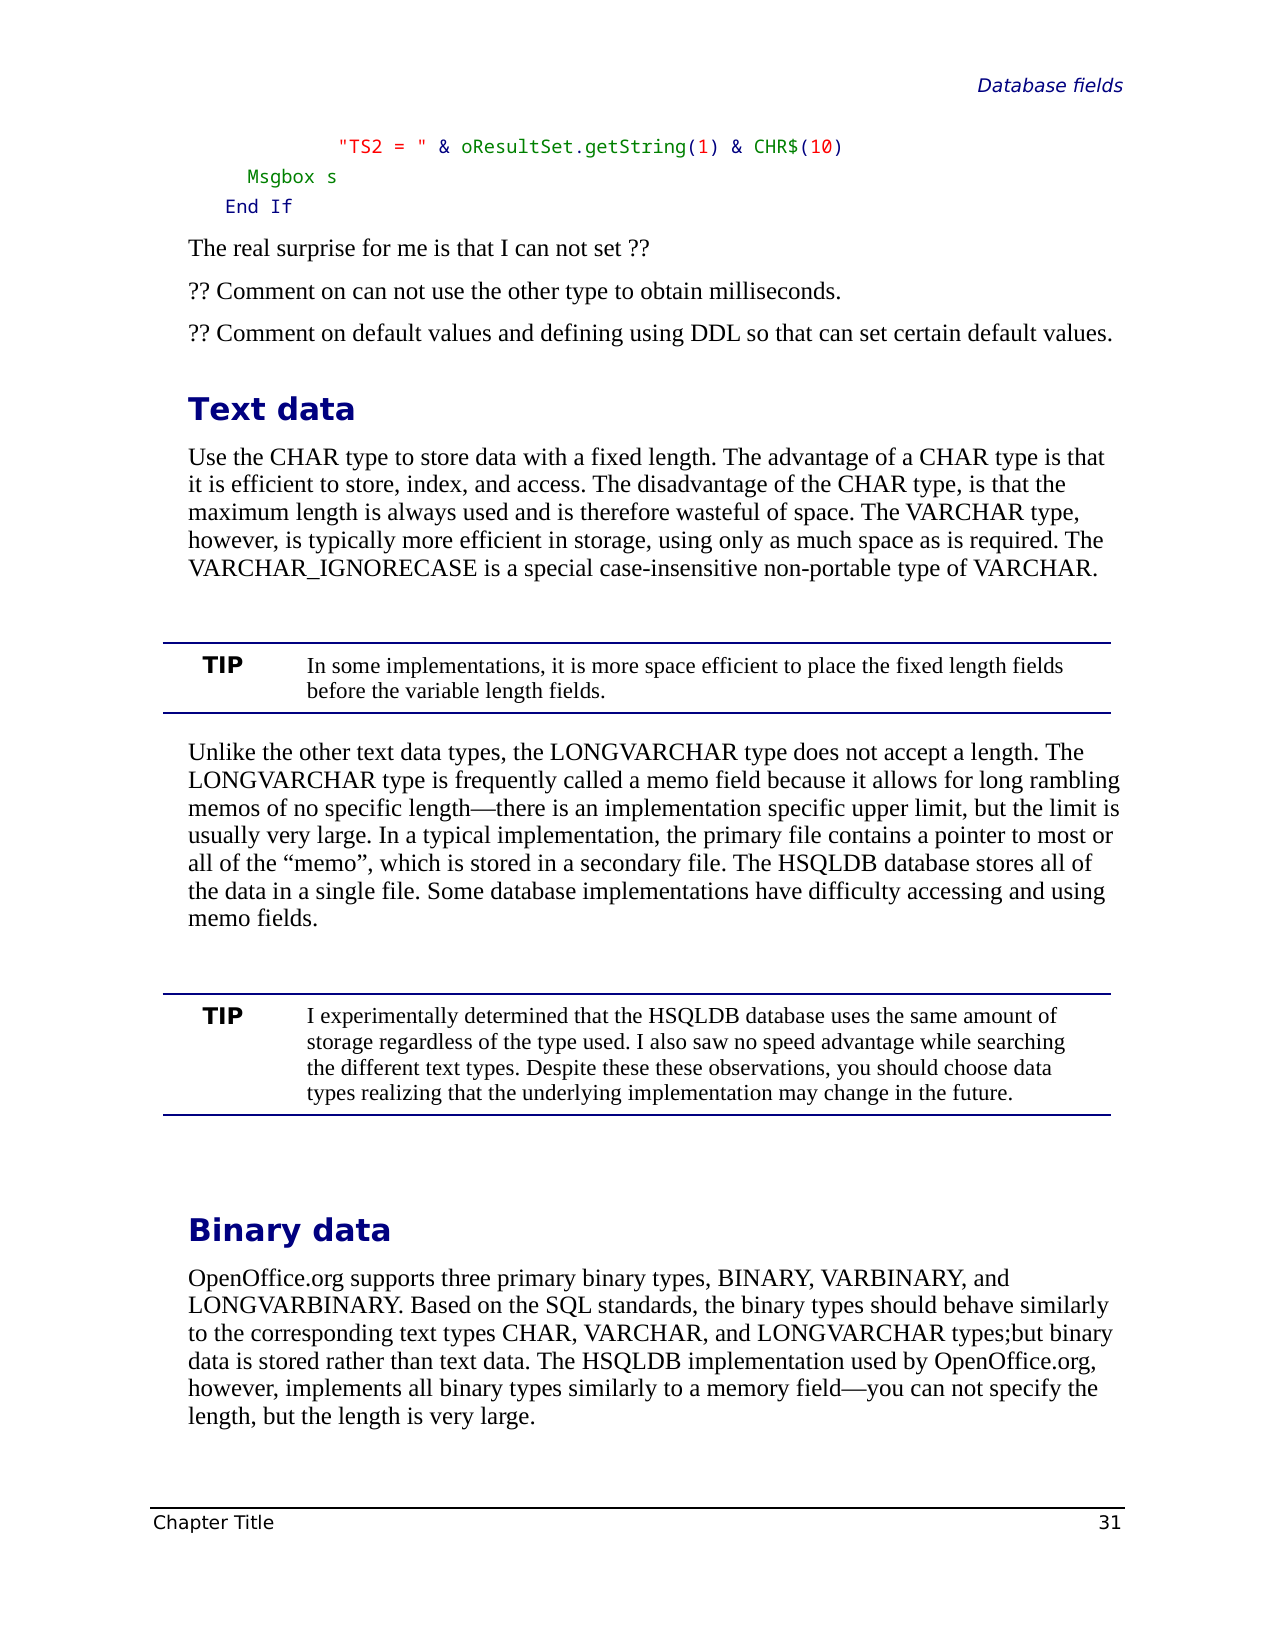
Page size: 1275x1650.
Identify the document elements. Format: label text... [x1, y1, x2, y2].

table_header TIP [163, 644, 283, 712]
table_header I experimentally determined that the HSQLDB database uses the same amount of storage regardless of the type used. I also saw no speed advantage while searching the different text types. Despite these these observations, you should choose data types realizing that the underlying implementation may change in the future. [283, 995, 1111, 1114]
subtitle Binary data [188, 1213, 1125, 1249]
text The real surprise for me is that I can not set ?? [188, 234, 1125, 262]
subtitle Text data [188, 392, 1125, 428]
text "TS2 = " & oResultSet.getString(1) & CHR$(10) [225, 134, 1050, 159]
text Unlike the other text data types, the LONGVARCHAR type does not accept a length. The LONGVARCHAR type is frequently called a memo field because it allows for long rambling memos of no specific length—there is an implementation specific upper limit, but the limit is usually very large. In a typical implementation, the primary file contains a pointer to most or all of the “memo”, which is stored in a secondary file. The HSQLDB database stores all of the data in a single file. Some database implementations have difficulty accessing and using memo fields. [188, 738, 1125, 932]
text End If [225, 194, 1050, 219]
text Msgbox s [225, 164, 1050, 189]
table_header TIP [163, 995, 283, 1114]
text Use the CHAR type to store data with a fixed length. The advantage of a CHAR type is that it is efficient to store, index, and access. The disadvantage of the CHAR type, is that the maximum length is always used and is therefore wasteful of space. The VARCHAR type, however, is typically more efficient in storage, using only as much space as is required. The VARCHAR_IGNORECASE is a special case-insensitive non-portable type of VARCHAR. [188, 443, 1125, 581]
text ?? Comment on can not use the other type to obtain milliseconds. [188, 277, 1125, 304]
text ?? Comment on default values and defining using DDL so that can set certain default values. [188, 319, 1125, 347]
table_header In some implementations, it is more space efficient to place the fixed length fields before the variable length fields. [283, 644, 1111, 712]
text OpenOffice.org supports three primary binary types, BINARY, VARBINARY, and LONGVARBINARY. Based on the SQL standards, the binary types should behave similarly to the corresponding text types CHAR, VARCHAR, and LONGVARCHAR types;but binary data is stored rather than text data. The HSQLDB implementation used by OpenOffice.org, however, implements all binary types similarly to a memory field—you can not specify the length, but the length is very large. [188, 1264, 1125, 1430]
